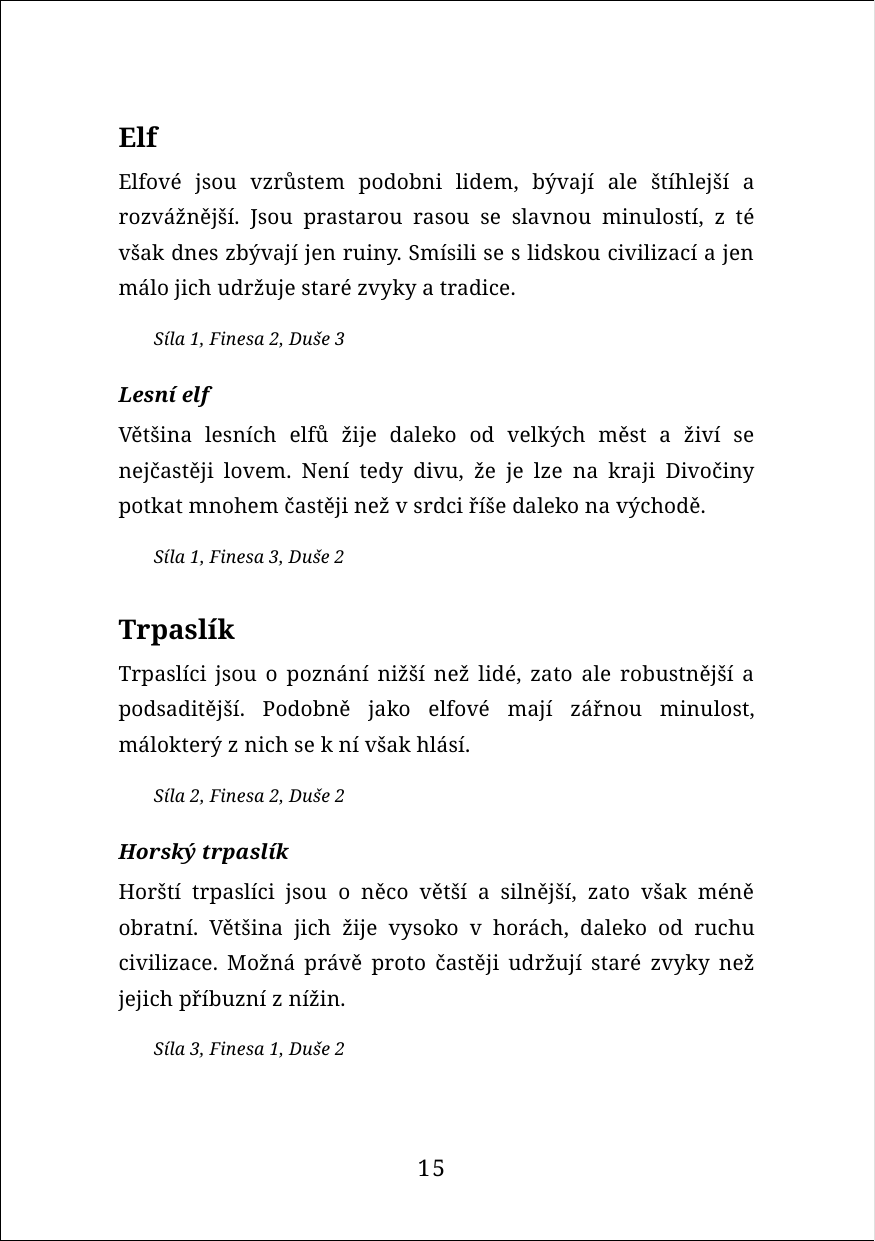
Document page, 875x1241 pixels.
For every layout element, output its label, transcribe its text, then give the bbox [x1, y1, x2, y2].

subtitle Horský trpaslík [118, 837, 756, 865]
text Trpaslíci jsou o poznání nižší než lidé, zato ale robustnější a podsaditější. Podobně jako elfové mají zářnou minulost, málokterý z nich se k ní však hlásí. [118, 659, 756, 758]
list Síla 3, Finesa 1, Duše 2 [154, 1037, 756, 1061]
text Horští trpaslíci jsou o něco větší a silnější, zato však méně obratní. Většina jich žije vysoko v horách, daleko od ruchu civilizace. Možná právě proto častěji udržují staré zvyky než jejich příbuzní z nížin. [118, 877, 756, 1012]
subtitle Elf [118, 118, 756, 155]
subtitle Lesní elf [118, 380, 756, 409]
list Síla 2, Finesa 2, Duše 2 [154, 783, 756, 807]
list Síla 1, Finesa 2, Duše 3 [154, 327, 756, 351]
list Síla 1, Finesa 3, Duše 2 [154, 545, 756, 569]
subtitle Trpaslík [118, 610, 756, 647]
text Většina lesních elfů žije daleko od velkých měst a živí se nejčastěji lovem. Není tedy divu, že je lze na kraji Divočiny potkat mnohem častěji než v srdci říše daleko na východě. [118, 421, 756, 520]
text Elfové jsou vzrůstem podobni lidem, bývají ale štíhlejší a rozvážnější. Jsou prastarou rasou se slavnou minulostí, z té však dnes zbývají jen ruiny. Smísili se s lidskou civilizací a jen málo jich udržuje staré zvyky a tradice. [118, 167, 756, 302]
